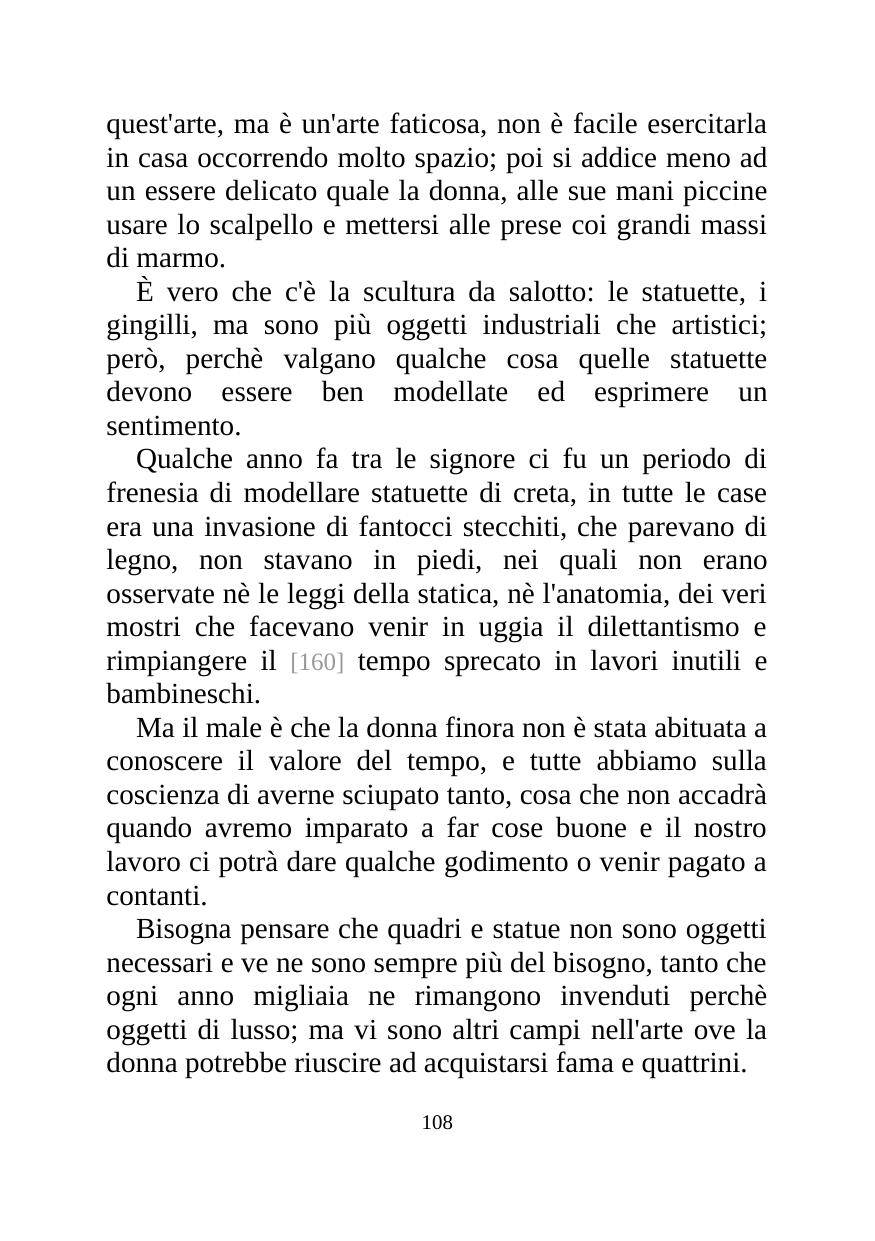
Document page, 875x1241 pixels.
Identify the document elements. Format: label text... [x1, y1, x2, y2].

text È vero che c'è la scultura da salotto: le statuette, i gingilli, ma sono più oggetti industriali che artistici; però, perchè valgano qualche cosa quelle statuette devono essere ben modellate ed esprimere un sentimento. [106, 274, 768, 442]
text Qualche anno fa tra le signore ci fu un periodo di frenesia di modellare statuette di creta, in tutte le case era una invasione di fantocci stecchiti, che parevano di legno, non stavano in piedi, nei quali non erano osservate nè le leggi della statica, nè l'anatomia, dei veri mostri che facevano venir in uggia il dilettantismo e rimpiangere il [160] tempo sprecato in lavori inutili e bambineschi. [106, 442, 768, 710]
text Ma il male è che la donna finora non è stata abituata a conoscere il valore del tempo, e tutte abbiamo sulla coscienza di averne sciupato tanto, cosa che non accadrà quando avremo imparato a far cose buone e il nostro lavoro ci potrà dare qualche godimento o venir pagato a contanti. [106, 710, 768, 911]
text Bisogna pensare che quadri e statue non sono oggetti necessari e ve ne sono sempre più del bisogno, tanto che ogni anno migliaia ne rimangono invenduti perchè oggetti di lusso; ma vi sono altri campi nell'arte ove la donna potrebbe riuscire ad acquistarsi fama e quattrini. [106, 911, 768, 1079]
text quest'arte, ma è un'arte faticosa, non è facile esercitarla in casa occorrendo molto spazio; poi si addice meno ad un essere delicato quale la donna, alle sue mani piccine usare lo scalpello e mettersi alle prese coi grandi massi di marmo. [106, 106, 768, 274]
